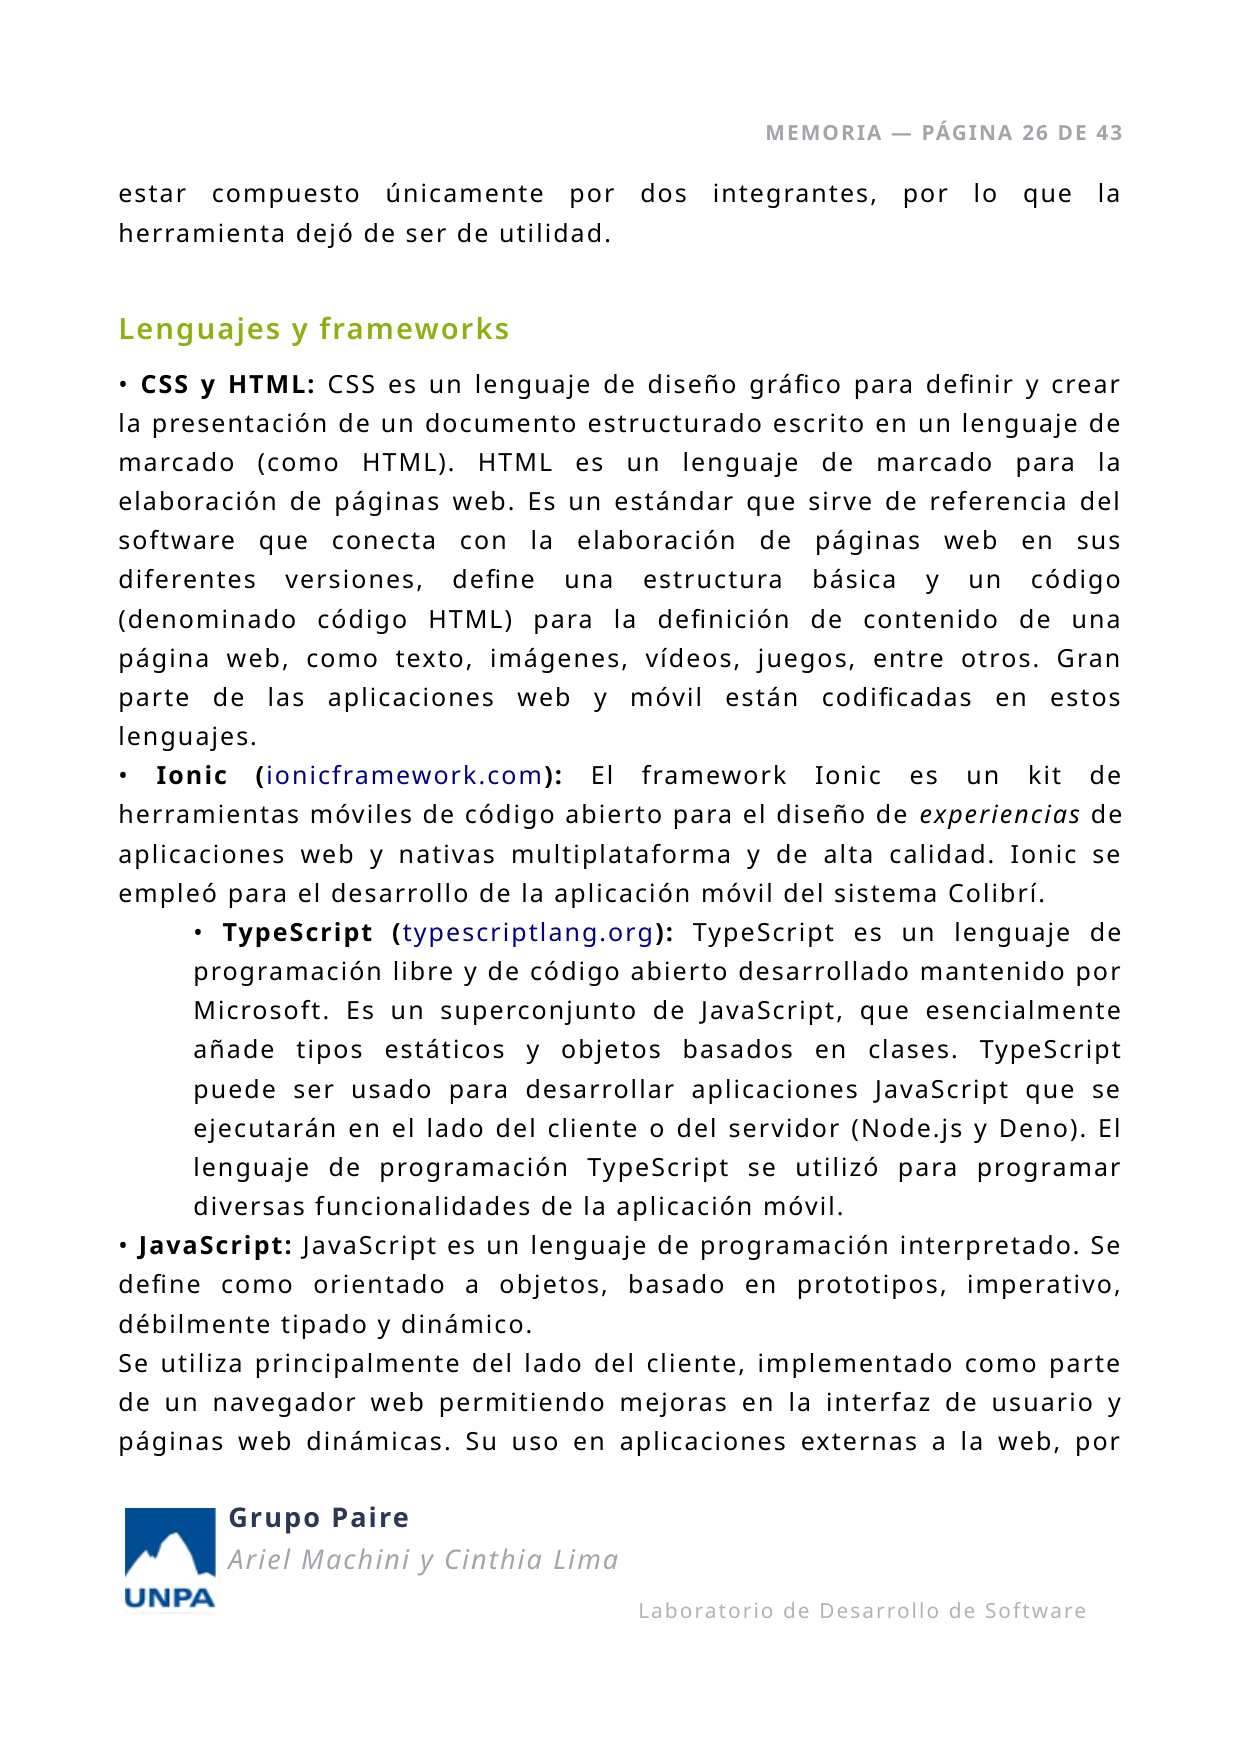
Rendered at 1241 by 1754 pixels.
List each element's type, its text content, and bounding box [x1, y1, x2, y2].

text • TypeScript (typescriptlang.org): TypeScript es un lenguaje de programación libre y de código abierto desarrollado mantenido por Microsoft. Es un superconjunto de JavaScript, que esencialmente añade tipos estáticos y objetos basados en clases. TypeScript puede ser usado para desarrollar aplicaciones JavaScript que se ejecutarán en el lado del cliente o del servidor (Node.js y Deno). El lenguaje de programación TypeScript se utilizó para programar diversas funcionalidades de la aplicación móvil. [193, 914, 1122, 1223]
subtitle Lenguajes y frameworks [118, 308, 1122, 348]
text • Ionic (ionicframework.com): El framework Ionic es un kit de herramientas móviles de código abierto para el diseño de experiencias de aplicaciones web y nativas multiplataforma y de alta calidad. Ionic se empleó para el desarrollo de la aplicación móvil del sistema Colibrí. [118, 758, 1122, 909]
text estar compuesto únicamente por dos integrantes, por lo que la herramienta dejó de ser de utilidad. [118, 176, 1122, 249]
text Se utiliza principalmente del lado del cliente, implementado como parte de un navegador web permitiendo mejoras en la interfaz de usuario y páginas web dinámicas. Su uso en aplicaciones externas a la web, por [118, 1345, 1122, 1458]
text • CSS y HTML: CSS es un lenguaje de diseño gráfico para definir y crear la presentación de un documento estructurado escrito en un lenguaje de marcado (como HTML). HTML es un lenguaje de marcado para la elaboración de páginas web. Es un estándar que sirve de referencia del software que conecta con la elaboración de páginas web en sus diferentes versiones, define una estructura básica y un código (denominado código HTML) para la definición de contenido de una página web, como texto, imágenes, vídeos, juegos, entre otros. Gran parte de las aplicaciones web y móvil están codificadas en estos lenguajes. [118, 366, 1122, 753]
picture [125, 1508, 216, 1614]
text • JavaScript: JavaScript es un lenguaje de programación interpretado. Se define como orientado a objetos, basado en prototipos, imperativo, débilmente tipado y dinámico. [118, 1228, 1122, 1340]
